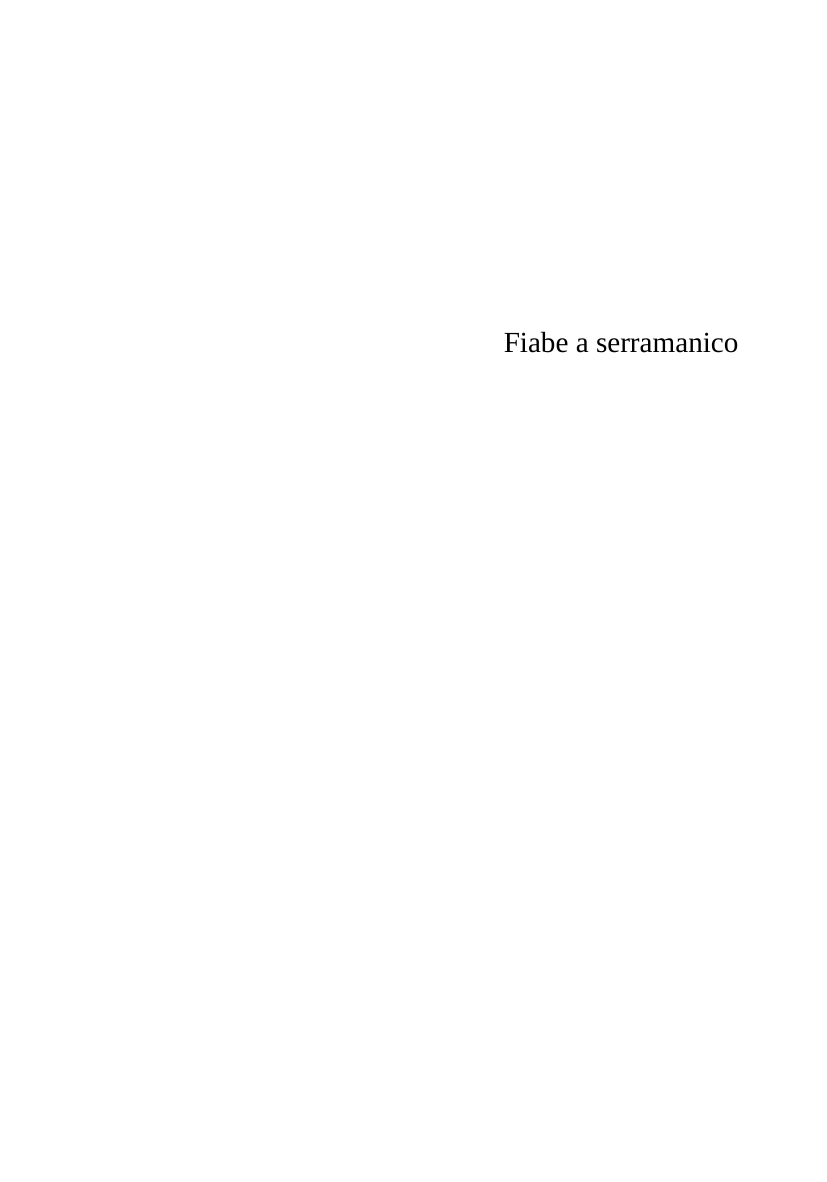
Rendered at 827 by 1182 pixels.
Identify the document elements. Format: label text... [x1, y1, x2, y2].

text Fiabe a serramanico [88, 325, 738, 358]
